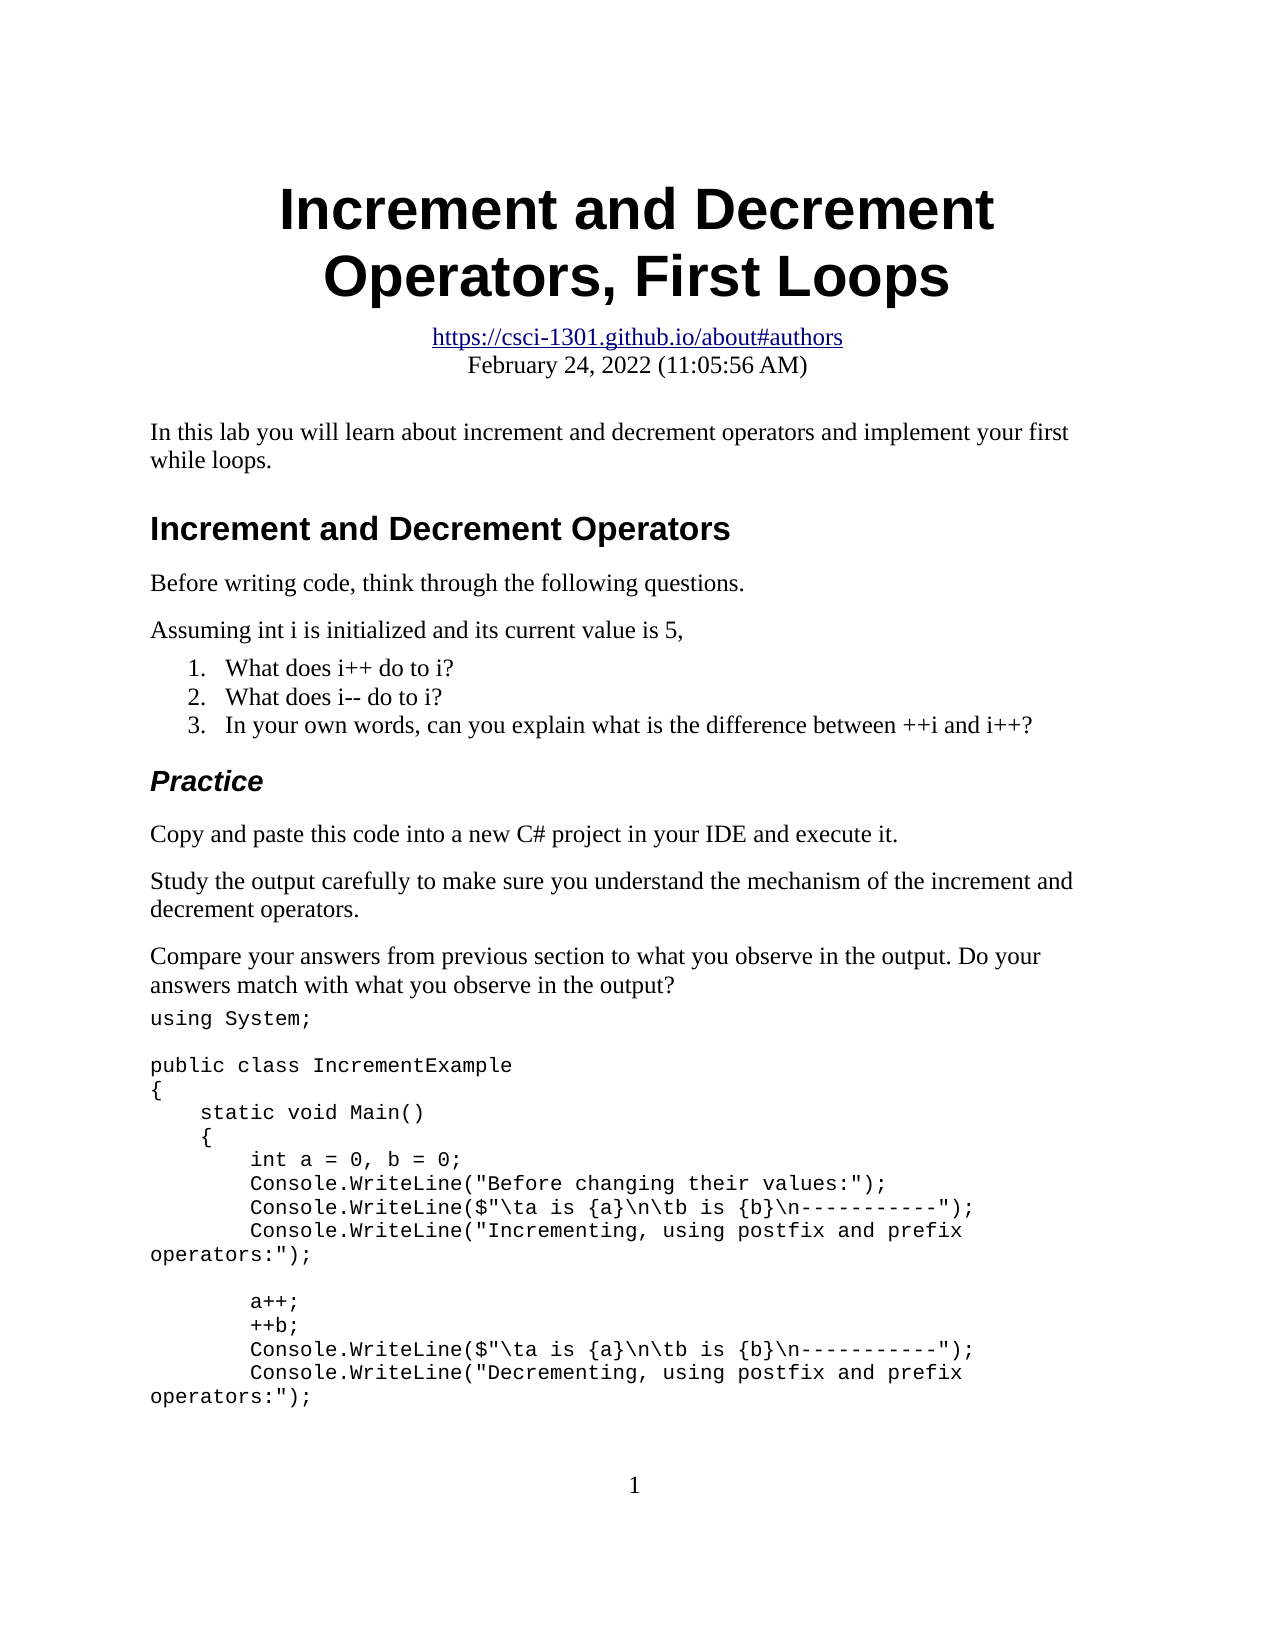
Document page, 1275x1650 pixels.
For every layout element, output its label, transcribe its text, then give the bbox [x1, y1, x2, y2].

text Console.WriteLine($"\ta is {a}\n\tb is {b}\n-----------"); [150, 1339, 1125, 1362]
text Copy and paste this code into a new C# project in your IDE and execute it. [150, 819, 1125, 848]
text Console.WriteLine($"\ta is {a}\n\tb is {b}\n-----------"); [150, 1197, 1125, 1220]
text Console.WriteLine("Decrementing, using postfix and prefix operators:"); [150, 1362, 1125, 1409]
text using System; [150, 1008, 1125, 1031]
text February 24, 2022 (11:05:56 AM) [150, 350, 1125, 379]
subtitle Increment and Decrement Operators [150, 508, 1125, 547]
list What does i-- do to i? [187, 682, 1125, 710]
list What does i++ do to i? [187, 653, 1125, 682]
text public class IncrementExample [150, 1055, 1125, 1078]
text Compare your answers from previous section to what you observe in the output. Do your answers match with what you observe in the output? [150, 941, 1125, 999]
text int a = 0, b = 0; [150, 1149, 1125, 1173]
list In your own words, can you explain what is the difference between ++i and i++? [187, 710, 1125, 739]
title Increment and Decrement Operators, First Loops [150, 175, 1125, 309]
text In this lab you will learn about increment and decrement operators and implement your first while loops. [150, 417, 1125, 474]
text { [150, 1078, 1125, 1102]
text static void Main() [150, 1102, 1125, 1126]
text a++; [150, 1291, 1125, 1315]
text Before writing code, think through the following questions. [150, 568, 1125, 597]
text https://csci-1301.github.io/about#authors [150, 322, 1125, 350]
text Console.WriteLine("Incrementing, using postfix and prefix operators:"); [150, 1220, 1125, 1268]
text Study the output carefully to make sure you understand the mechanism of the increment and decrement operators. [150, 866, 1125, 923]
subtitle Practice [150, 764, 1125, 798]
text { [150, 1126, 1125, 1149]
text ++b; [150, 1315, 1125, 1339]
text Assuming int i is initialized and its current value is 5, [150, 615, 1125, 644]
text Console.WriteLine("Before changing their values:"); [150, 1173, 1125, 1197]
